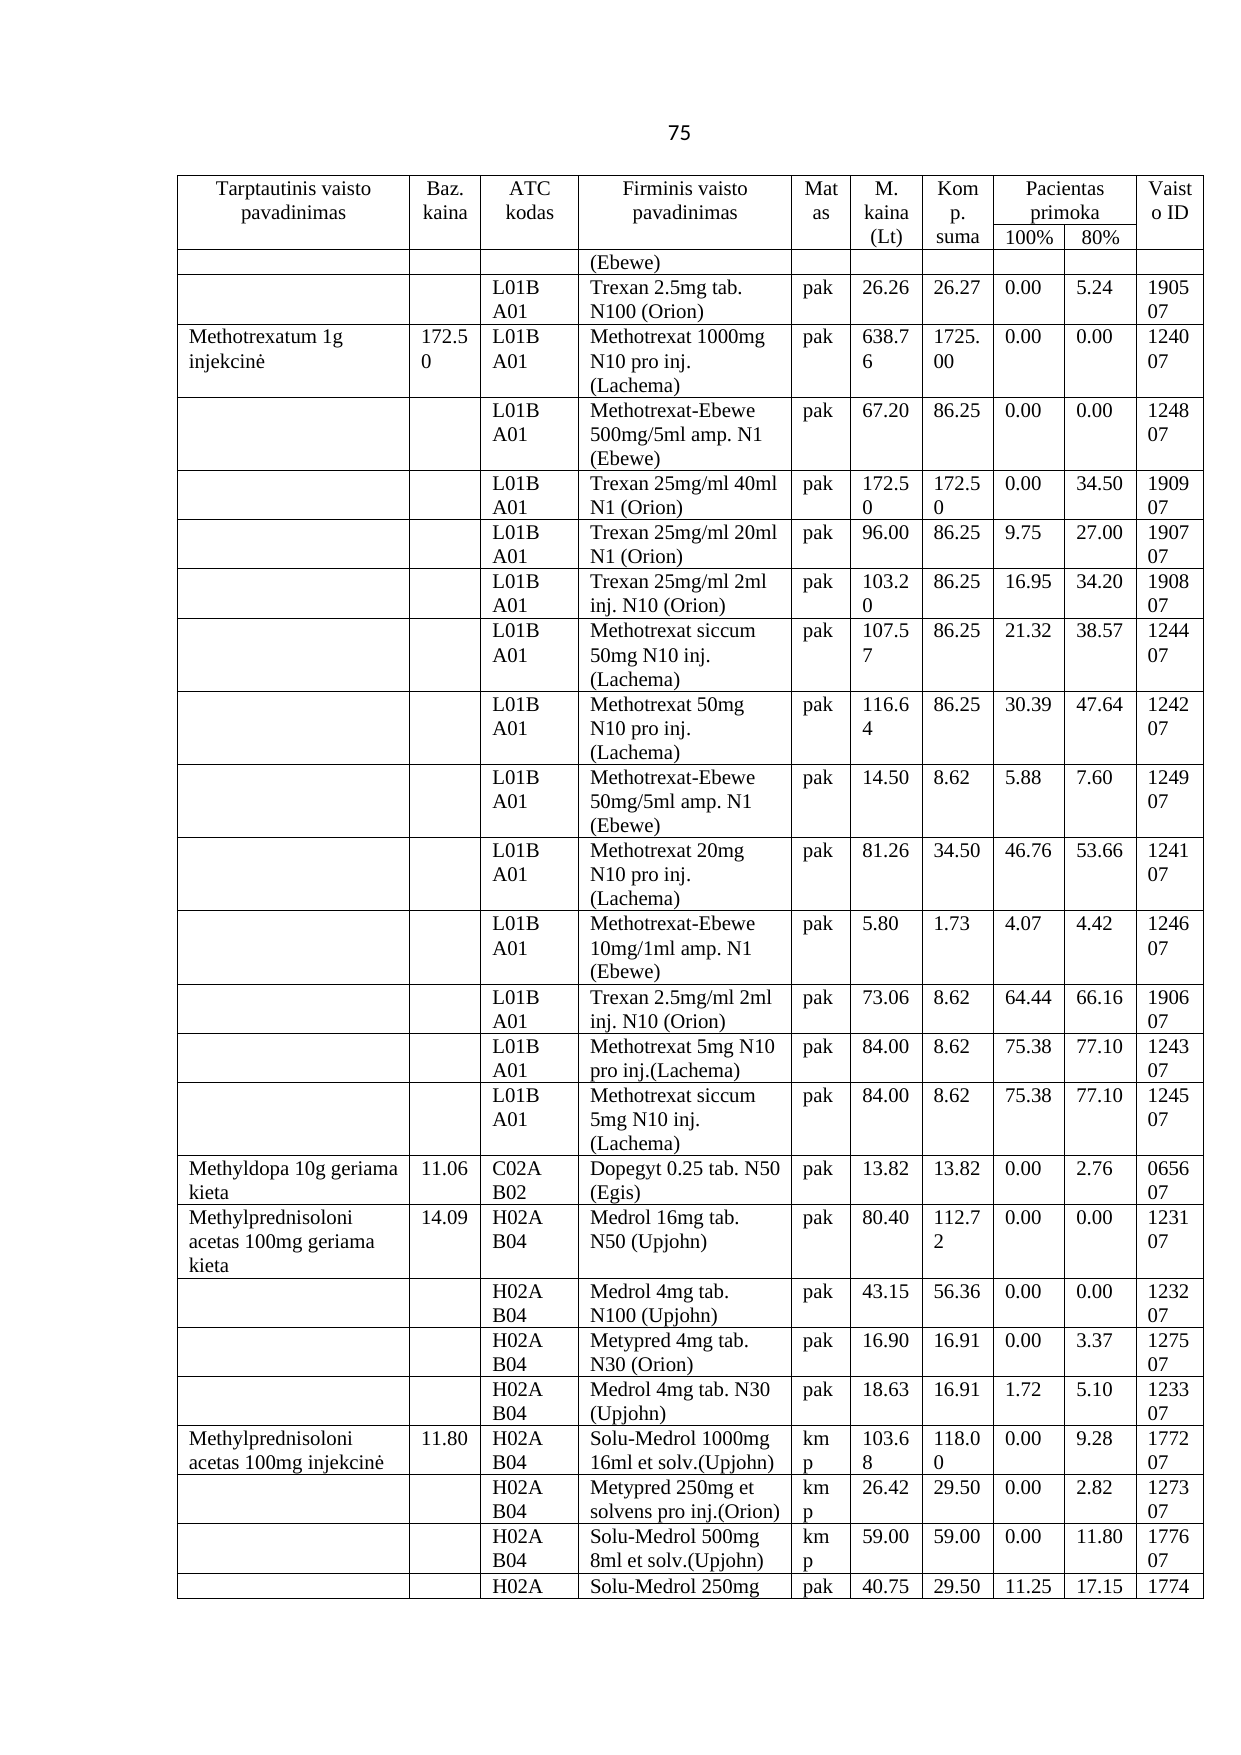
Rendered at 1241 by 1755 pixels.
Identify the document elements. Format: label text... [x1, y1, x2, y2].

table_cell 86.25 [923, 520, 993, 568]
table_cell 065607 [1137, 1156, 1203, 1204]
table_header Tarptautinis vaisto pavadinimas [178, 176, 409, 249]
table_cell 16.91 [923, 1377, 993, 1425]
table_cell 18.63 [851, 1377, 922, 1425]
table_cell 124107 [1137, 838, 1203, 910]
table_cell L01B A01 [481, 520, 578, 568]
table_cell [410, 911, 480, 983]
table_cell Medrol 16mg tab. N50 (Upjohn) [579, 1205, 791, 1277]
table_cell 103.68 [851, 1426, 922, 1474]
table_cell [410, 838, 480, 910]
table_cell pak [792, 520, 850, 568]
table_cell 81.26 [851, 838, 922, 910]
table_cell 9.28 [1065, 1426, 1136, 1474]
table_cell [994, 250, 1064, 274]
table_cell pak [792, 1034, 850, 1082]
table_cell [178, 1524, 409, 1572]
table_cell [178, 520, 409, 568]
table_cell [410, 250, 480, 274]
table_cell 8.62 [923, 1083, 993, 1155]
table_cell 123207 [1137, 1279, 1203, 1327]
table_cell 0.00 [1065, 398, 1136, 470]
table_cell [178, 765, 409, 837]
table_cell pak [792, 911, 850, 983]
table_cell [410, 1475, 480, 1523]
table_cell 1725.00 [923, 325, 993, 397]
table_cell [410, 765, 480, 837]
table_cell 17.15 [1065, 1574, 1136, 1598]
table_cell Methotrexat 20mg N10 pro inj. (Lachema) [579, 838, 791, 910]
table_cell 7.60 [1065, 765, 1136, 837]
table_cell 56.36 [923, 1279, 993, 1327]
table_cell [481, 250, 578, 274]
table_cell 38.57 [1065, 619, 1136, 691]
table_cell 0.00 [1065, 1279, 1136, 1327]
table_cell pak [792, 398, 850, 470]
table_cell 124607 [1137, 911, 1203, 983]
table_cell Methylprednisoloni acetas 100mg geriama kieta [178, 1205, 409, 1277]
table_cell [178, 911, 409, 983]
table_cell 8.62 [923, 985, 993, 1033]
table_cell 75.38 [994, 1034, 1064, 1082]
table_cell 29.50 [923, 1574, 993, 1598]
table_cell 116.64 [851, 692, 922, 764]
table_cell pak [792, 619, 850, 691]
table_cell [410, 1524, 480, 1572]
table_cell [410, 619, 480, 691]
table_cell pak [792, 1377, 850, 1425]
table_cell 190707 [1137, 520, 1203, 568]
table_cell [410, 275, 480, 323]
table_header Pacientas primoka [994, 176, 1136, 224]
table_cell 11.80 [410, 1426, 480, 1474]
table_cell Trexan 25mg/ml 2ml inj. N10 (Orion) [579, 569, 791, 617]
table_cell H02A B04 [481, 1426, 578, 1474]
table_cell 638.76 [851, 325, 922, 397]
table_cell [178, 1377, 409, 1425]
table_cell kmp [792, 1475, 850, 1523]
table_cell 73.06 [851, 985, 922, 1033]
table_cell 26.26 [851, 275, 922, 323]
table_cell pak [792, 569, 850, 617]
table_cell [178, 1574, 409, 1598]
table_cell 124307 [1137, 1034, 1203, 1082]
table_cell [178, 985, 409, 1033]
table_cell 14.50 [851, 765, 922, 837]
table_cell 66.16 [1065, 985, 1136, 1033]
table_cell 5.24 [1065, 275, 1136, 323]
table_cell 0.00 [994, 471, 1064, 519]
table_cell pak [792, 325, 850, 397]
table_cell 0.00 [1065, 1205, 1136, 1277]
table_cell 43.15 [851, 1279, 922, 1327]
table_cell Trexan 25mg/ml 40ml N1 (Orion) [579, 471, 791, 519]
table_cell [178, 471, 409, 519]
table_cell pak [792, 1083, 850, 1155]
table_cell [410, 1034, 480, 1082]
table_cell 0.00 [994, 275, 1064, 323]
table_cell [851, 250, 922, 274]
table_cell Metypred 4mg tab. N30 (Orion) [579, 1328, 791, 1376]
table_cell 1.73 [923, 911, 993, 983]
table_cell 21.32 [994, 619, 1064, 691]
table_cell L01B A01 [481, 398, 578, 470]
table_cell 5.80 [851, 911, 922, 983]
table_cell L01B A01 [481, 985, 578, 1033]
table_cell 86.25 [923, 619, 993, 691]
table_cell 84.00 [851, 1034, 922, 1082]
table_cell 3.37 [1065, 1328, 1136, 1376]
table_cell Trexan 2.5mg/ml 2ml inj. N10 (Orion) [579, 985, 791, 1033]
table_cell L01B A01 [481, 619, 578, 691]
table_cell [1137, 250, 1203, 274]
table_cell 80.40 [851, 1205, 922, 1277]
table_cell 46.76 [994, 838, 1064, 910]
table_cell 127507 [1137, 1328, 1203, 1376]
table_cell 118.00 [923, 1426, 993, 1474]
table_cell 96.00 [851, 520, 922, 568]
table_cell 13.14 [923, 250, 993, 274]
table_cell 27.00 [1065, 520, 1136, 568]
table_cell C02A B02 [481, 1156, 578, 1204]
table_cell [178, 1328, 409, 1376]
table_cell 8.62 [923, 1034, 993, 1082]
table_cell pak [792, 1328, 850, 1376]
table_cell 4.42 [1065, 911, 1136, 983]
table_cell 5.88 [994, 765, 1064, 837]
table_cell 13.82 [851, 1156, 922, 1204]
table_cell 2.82 [1065, 1475, 1136, 1523]
table_cell 190807 [1137, 569, 1203, 617]
table_cell L01B A01 [481, 569, 578, 617]
table_cell 1774 [1137, 1574, 1203, 1598]
table_cell L01B A01 [481, 911, 578, 983]
table_cell 112.72 [923, 1205, 993, 1277]
table_cell 86.25 [923, 569, 993, 617]
table_cell Methotrexat-Ebewe 500mg/5ml amp. N1 (Ebewe) [579, 398, 791, 470]
table_cell L01B A01 [481, 471, 578, 519]
table_cell 86.25 [923, 398, 993, 470]
table_cell Methotrexatum 1g injekcinė [178, 325, 409, 397]
table_cell [410, 398, 480, 470]
table_header Komp. suma (Lt) [923, 176, 993, 249]
table_cell Methotrexat-Ebewe 10mg/1ml amp. N1 (Ebewe) [579, 911, 791, 983]
table_cell pak [792, 838, 850, 910]
table_cell Dopegyt 0.25 tab. N50 (Egis) [579, 1156, 791, 1204]
table_cell H02A B04 [481, 1328, 578, 1376]
table_cell [178, 1034, 409, 1082]
table_cell 34.50 [923, 838, 993, 910]
table_cell 86.25 [923, 692, 993, 764]
table_cell [410, 692, 480, 764]
table_cell 40.75 [851, 1574, 922, 1598]
table_cell [410, 1279, 480, 1327]
table_cell 59.00 [851, 1524, 922, 1572]
table_cell [410, 520, 480, 568]
table_cell H02A B04 [481, 1377, 578, 1425]
table_header Baz. kaina [410, 176, 480, 249]
table_cell 190507 [1137, 275, 1203, 323]
table_cell L01B A01 [481, 1083, 578, 1155]
table_cell 26.42 [851, 1475, 922, 1523]
table_cell 0.00 [994, 1205, 1064, 1277]
table_cell 34.50 [1065, 471, 1136, 519]
table_cell 84.00 [851, 1083, 922, 1155]
table_cell 80% [1065, 225, 1136, 249]
table_cell 124507 [1137, 1083, 1203, 1155]
table_cell 67.20 [851, 398, 922, 470]
table_cell 190907 [1137, 471, 1203, 519]
table_cell [410, 1328, 480, 1376]
table_cell [410, 1574, 480, 1598]
table_cell 190607 [1137, 985, 1203, 1033]
table_cell [178, 275, 409, 323]
table_cell H02A B04 [481, 1279, 578, 1327]
table_cell 9.75 [994, 520, 1064, 568]
table_cell Solu-Medrol 500mg 8ml et solv.(Upjohn) [579, 1524, 791, 1572]
table_cell [178, 1083, 409, 1155]
table_cell Methotrexat 5mg N10 pro inj.(Lachema) [579, 1034, 791, 1082]
table_cell 64.44 [994, 985, 1064, 1033]
table_cell 124407 [1137, 619, 1203, 691]
table_header M. kaina (Lt) [851, 176, 922, 249]
table_cell 16.90 [851, 1328, 922, 1376]
table_cell pak [792, 1156, 850, 1204]
table_cell 2.76 [1065, 1156, 1136, 1204]
table_cell 172.50 [851, 471, 922, 519]
table_cell 5.10 [1065, 1377, 1136, 1425]
table_cell (Ebewe) [579, 250, 791, 274]
table_header Vaisto ID [1137, 176, 1203, 249]
table_cell kmp [792, 1524, 850, 1572]
table_cell L01B A01 [481, 838, 578, 910]
table_cell 53.66 [1065, 838, 1136, 910]
table_cell [792, 250, 850, 274]
table_cell 0.00 [994, 1328, 1064, 1376]
table_cell [410, 1083, 480, 1155]
table_cell [410, 569, 480, 617]
table_header Firminis vaisto pavadinimas [579, 176, 791, 249]
table_cell 77.10 [1065, 1083, 1136, 1155]
table_cell 0.00 [994, 398, 1064, 470]
table_cell Medrol 4mg tab. N100 (Upjohn) [579, 1279, 791, 1327]
table_cell pak [792, 1574, 850, 1598]
table_header Matas [792, 176, 850, 249]
table_cell 107.57 [851, 619, 922, 691]
table_cell H02A B04 [481, 1205, 578, 1277]
table_cell 124207 [1137, 692, 1203, 764]
table_cell 29.50 [923, 1475, 993, 1523]
table_cell L01B A01 [481, 325, 578, 397]
table_cell 11.06 [410, 1156, 480, 1204]
table_cell 0.00 [994, 1156, 1064, 1204]
table_cell [178, 838, 409, 910]
table_cell 177607 [1137, 1524, 1203, 1572]
table_cell [1065, 250, 1136, 274]
table_cell Methylprednisoloni acetas 100mg injekcinė [178, 1426, 409, 1474]
table_cell [410, 985, 480, 1033]
table_cell 177207 [1137, 1426, 1203, 1474]
table_cell 0.00 [994, 1524, 1064, 1572]
table_cell 13.82 [923, 1156, 993, 1204]
table_cell 0.00 [994, 325, 1064, 397]
table_cell 34.20 [1065, 569, 1136, 617]
table_cell 47.64 [1065, 692, 1136, 764]
table_cell 16.91 [923, 1328, 993, 1376]
table_cell 172.50 [410, 325, 480, 397]
table_cell 100% [994, 225, 1064, 249]
table_cell [178, 569, 409, 617]
table_cell 8.62 [923, 765, 993, 837]
table_cell 75.38 [994, 1083, 1064, 1155]
table_cell 172.50 [923, 471, 993, 519]
table_cell L01B A01 [481, 692, 578, 764]
table_cell 77.10 [1065, 1034, 1136, 1082]
table_cell Trexan 25mg/ml 20ml N1 (Orion) [579, 520, 791, 568]
table_cell Methotrexat 1000mg N10 pro inj.(Lachema) [579, 325, 791, 397]
table_cell 59.00 [923, 1524, 993, 1572]
table_cell 124807 [1137, 398, 1203, 470]
table_cell 123307 [1137, 1377, 1203, 1425]
table_cell 1.72 [994, 1377, 1064, 1425]
table_cell Solu-Medrol 1000mg 16ml et solv.(Upjohn) [579, 1426, 791, 1474]
table_cell 0.00 [994, 1426, 1064, 1474]
table_cell [178, 1279, 409, 1327]
table_cell [410, 1377, 480, 1425]
table_cell [410, 471, 480, 519]
table_cell H02A [481, 1574, 578, 1598]
table_cell Methotrexat 50mg N10 pro inj. (Lachema) [579, 692, 791, 764]
table_cell [178, 1475, 409, 1523]
table_cell 103.20 [851, 569, 922, 617]
table_cell Solu-Medrol 250mg [579, 1574, 791, 1598]
table_cell 14.09 [410, 1205, 480, 1277]
table_cell 0.00 [994, 1279, 1064, 1327]
table_cell Methotrexat siccum 5mg N10 inj.(Lachema) [579, 1083, 791, 1155]
table_cell Methotrexat siccum 50mg N10 inj.(Lachema) [579, 619, 791, 691]
table_cell 127307 [1137, 1475, 1203, 1523]
table_cell 123107 [1137, 1205, 1203, 1277]
table_cell L01B A01 [481, 275, 578, 323]
table_cell pak [792, 765, 850, 837]
table_cell 124907 [1137, 765, 1203, 837]
table_cell Medrol 4mg tab. N30 (Upjohn) [579, 1377, 791, 1425]
table_cell 0.00 [994, 1475, 1064, 1523]
table_cell 16.95 [994, 569, 1064, 617]
table_cell Metypred 250mg et solvens pro inj.(Orion) [579, 1475, 791, 1523]
table_cell Methyldopa 10g geriama kieta [178, 1156, 409, 1204]
table_cell 26.27 [923, 275, 993, 323]
table_cell [178, 398, 409, 470]
table_cell H02A B04 [481, 1475, 578, 1523]
table_cell 11.25 [994, 1574, 1064, 1598]
table_cell pak [792, 471, 850, 519]
table_cell [178, 619, 409, 691]
table_cell 124007 [1137, 325, 1203, 397]
table_cell pak [792, 692, 850, 764]
table_cell 4.07 [994, 911, 1064, 983]
table_cell Methotrexat-Ebewe 50mg/5ml amp. N1 (Ebewe) [579, 765, 791, 837]
table_cell L01B A01 [481, 1034, 578, 1082]
table_cell H02A B04 [481, 1524, 578, 1572]
table_cell 0.00 [1065, 325, 1136, 397]
table_cell pak [792, 985, 850, 1033]
table_cell [178, 692, 409, 764]
table_cell pak [792, 275, 850, 323]
table_cell [178, 250, 409, 274]
table_header ATC kodas [481, 176, 578, 249]
table_cell pak [792, 1205, 850, 1277]
table_cell 30.39 [994, 692, 1064, 764]
table_cell kmp [792, 1426, 850, 1474]
table_cell Trexan 2.5mg tab. N100 (Orion) [579, 275, 791, 323]
table_cell 11.80 [1065, 1524, 1136, 1572]
table_cell L01B A01 [481, 765, 578, 837]
table_cell pak [792, 1279, 850, 1327]
